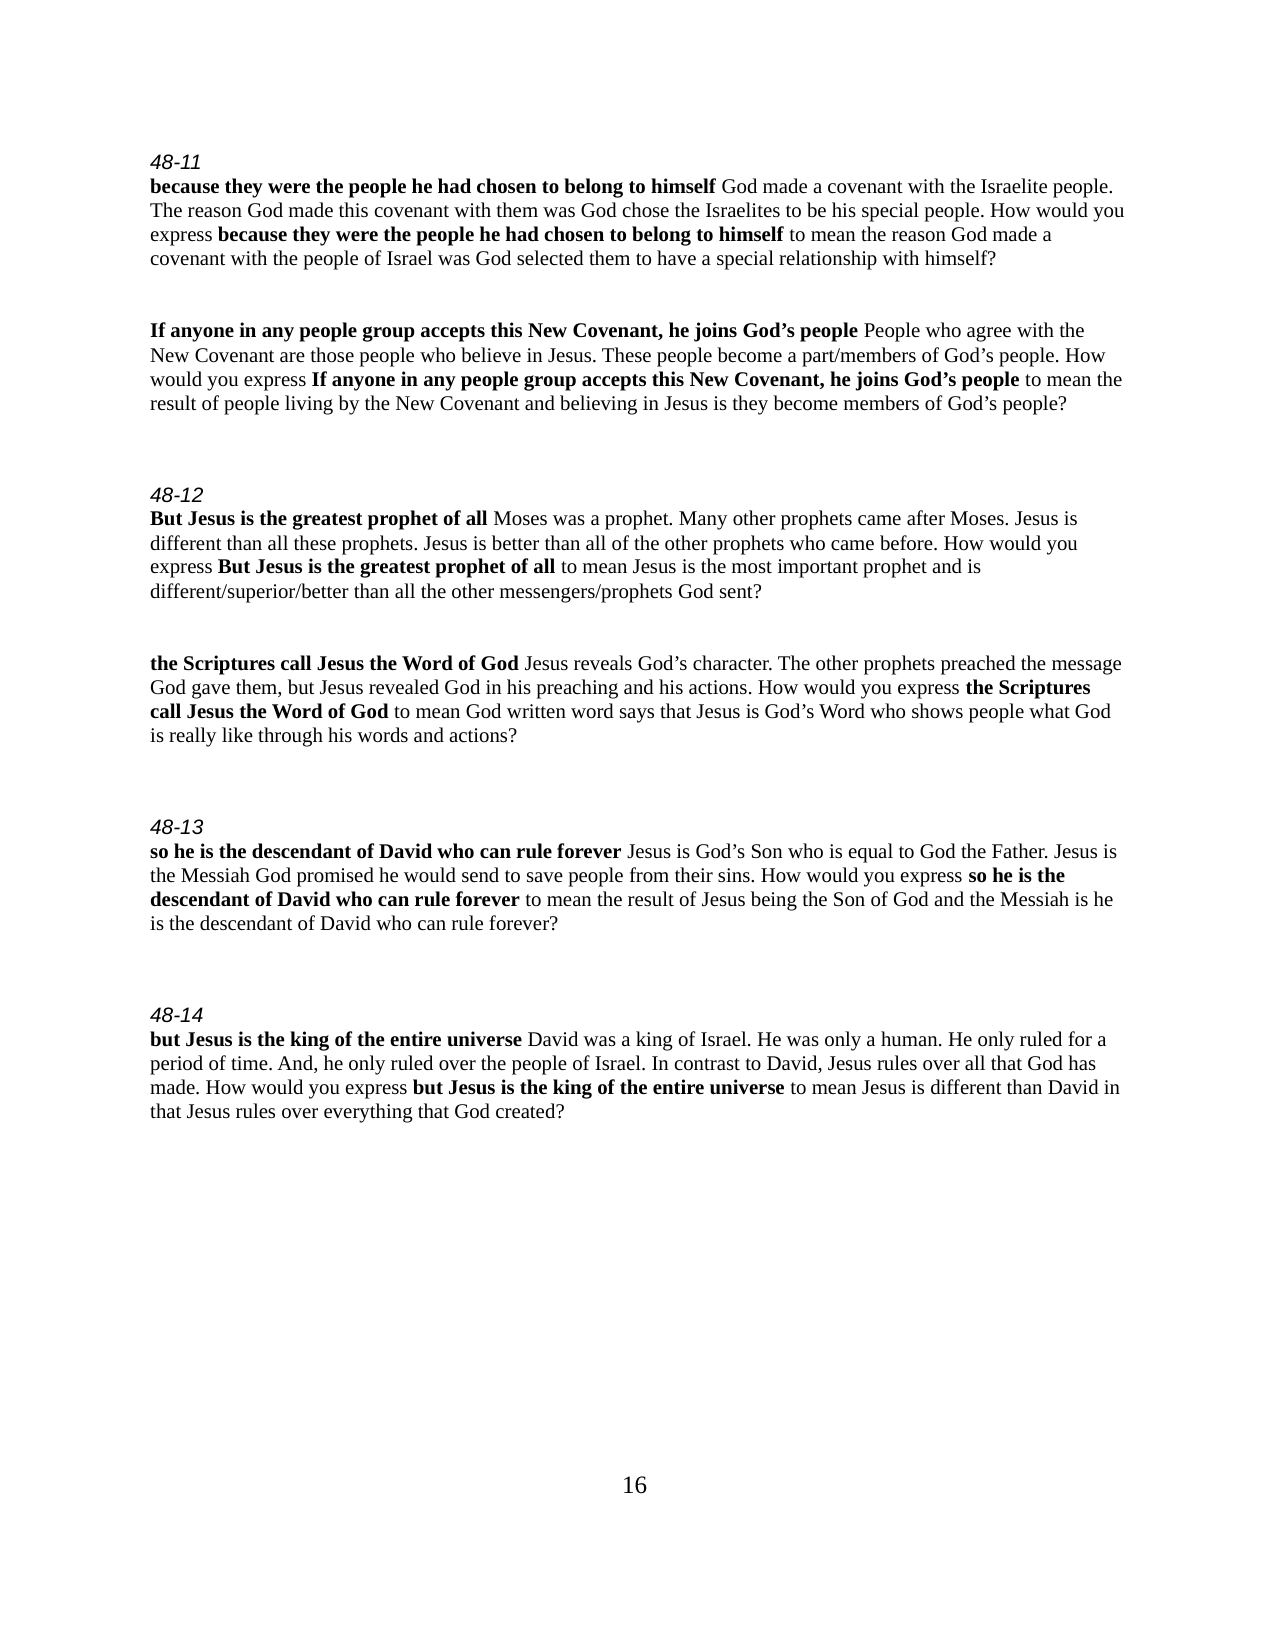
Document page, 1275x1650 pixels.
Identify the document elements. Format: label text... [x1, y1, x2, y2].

text but Jesus is the king of the entire universe David was a king of Israel. He was only a human. He only ruled for a period of time. And, he only ruled over the people of Israel. In contrast to David, Jesus rules over all that God has made. How would you express but Jesus is the king of the entire universe to mean Jesus is different than David in that Jesus rules over everything that God created? [150, 1027, 1125, 1123]
subtitle 48-13 [150, 815, 1125, 839]
subtitle 48-12 [150, 482, 1125, 506]
text the Scriptures call Jesus the Word of God Jesus reveals God’s character. The other prophets preached the message God gave them, but Jesus revealed God in his preaching and his actions. How would you express the Scriptures call Jesus the Word of God to mean God written word says that Jesus is God’s Word who shows people what God is really like through his words and actions? [150, 651, 1125, 747]
subtitle 48-14 [150, 1003, 1125, 1027]
text because they were the people he had chosen to belong to himself God made a covenant with the Israelite people. The reason God made this covenant with them was God chose the Israelites to be his special people. How would you express because they were the people he had chosen to belong to himself to mean the reason God made a covenant with the people of Israel was God selected them to have a special relationship with himself? [150, 174, 1125, 270]
text so he is the descendant of David who can rule forever Jesus is God’s Son who is equal to God the Father. Jesus is the Messiah God promised he would send to save people from their sins. How would you express so he is the descendant of David who can rule forever to mean the result of Jesus being the Son of God and the Messiah is he is the descendant of David who can rule forever? [150, 839, 1125, 935]
text If anyone in any people group accepts this New Covenant, he joins God’s people People who agree with the New Covenant are those people who believe in Jesus. These people become a part/members of God’s people. How would you express If anyone in any people group accepts this New Covenant, he joins God’s people to mean the result of people living by the New Covenant and believing in Jesus is they become members of God’s people? [150, 318, 1125, 415]
text But Jesus is the greatest prophet of all Moses was a prophet. Many other prophets came after Moses. Jesus is different than all these prophets. Jesus is better than all of the other prophets who came before. How would you express But Jesus is the greatest prophet of all to mean Jesus is the most important prophet and is different/superior/better than all the other messengers/prophets God sent? [150, 506, 1125, 603]
subtitle 48-11 [150, 150, 1125, 174]
